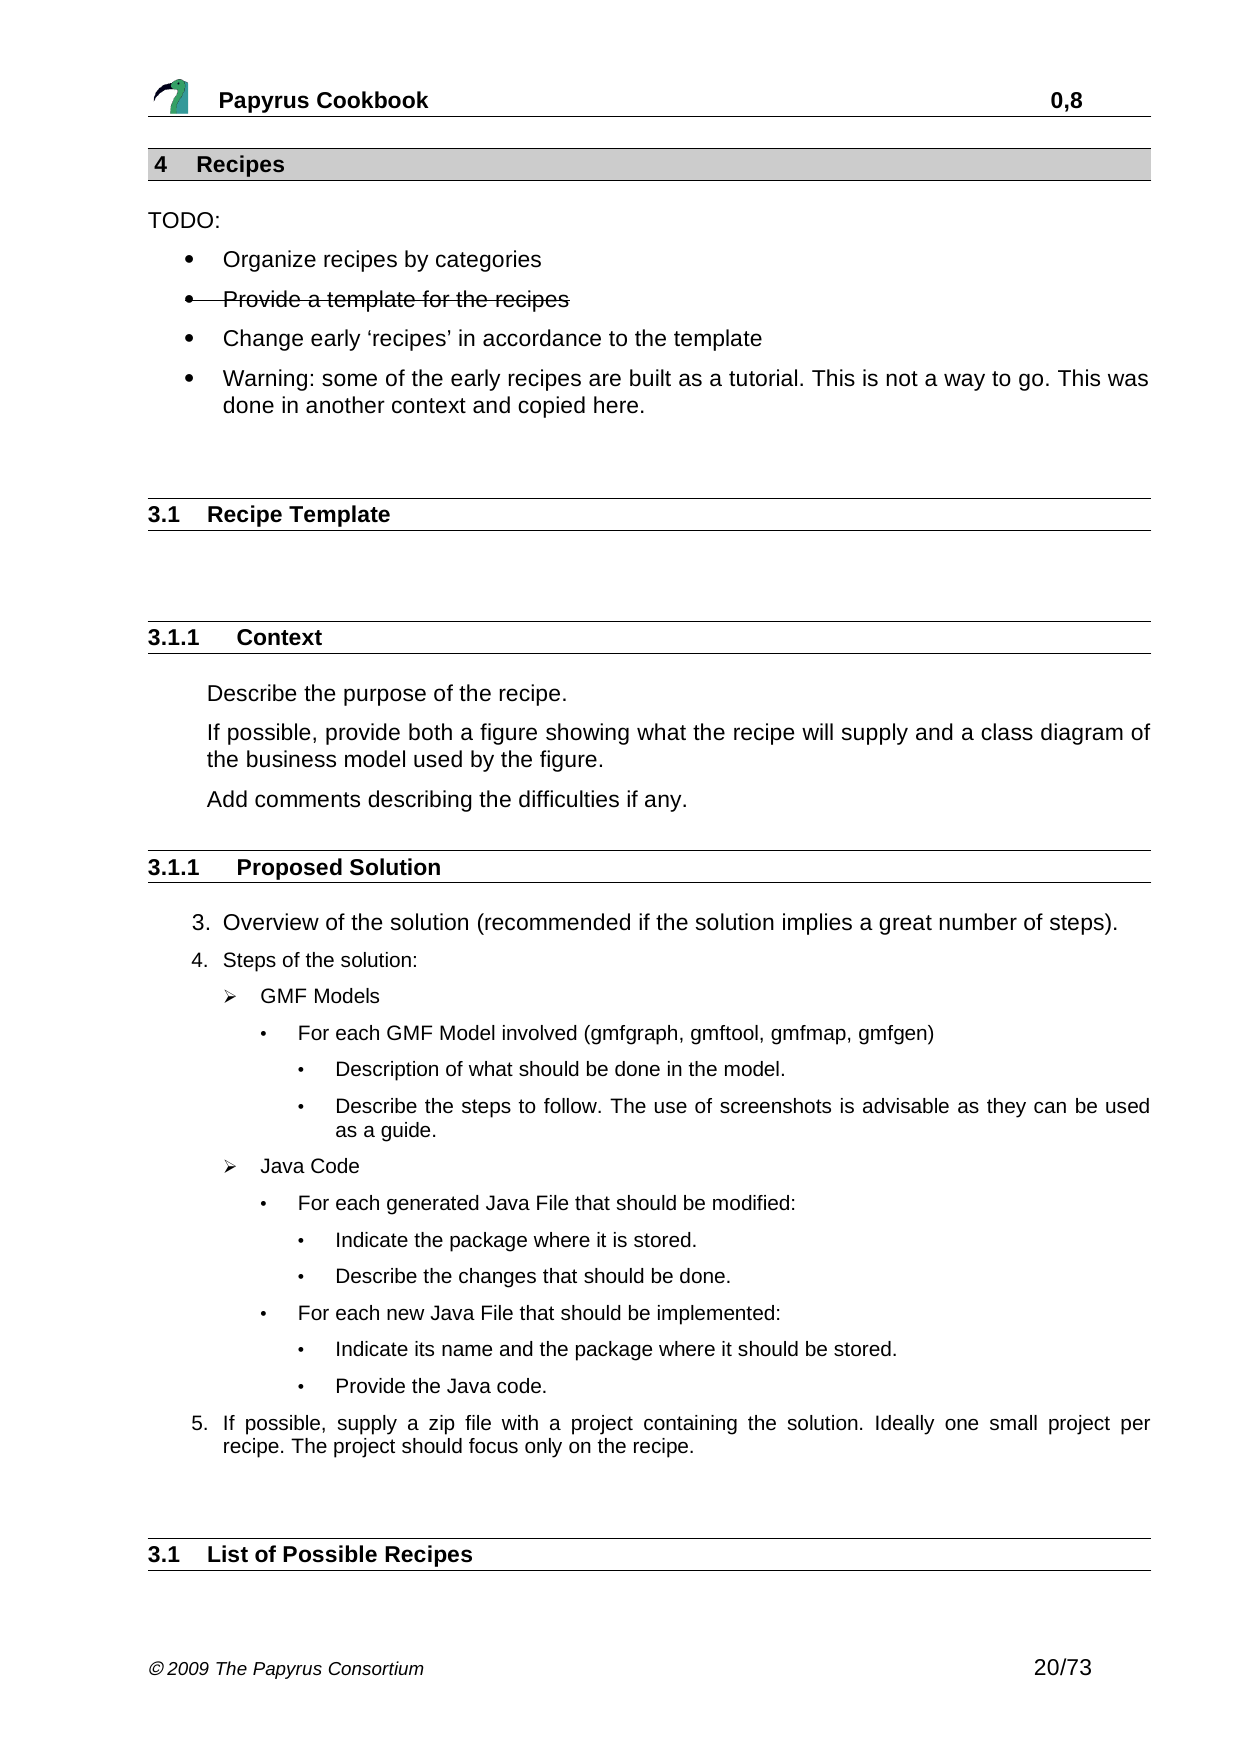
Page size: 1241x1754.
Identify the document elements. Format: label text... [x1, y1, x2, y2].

subtitle Recipe Template [148, 499, 1151, 530]
list For each GMF Model involved (gmfgraph, gmftool, gmfmap, gmfgen) [260, 1021, 1151, 1045]
list For each generated Java File that should be modified: [260, 1191, 1151, 1215]
list Describe the steps to follow. The use of screenshots is advisable as they can be used as a guide. [298, 1094, 1151, 1142]
list Java Code [223, 1154, 1151, 1178]
list Provide a template for the recipes [185, 285, 1151, 312]
subtitle Recipes [148, 149, 1151, 180]
text TODO: [148, 206, 1151, 233]
list If possible, supply a zip file with a project containing the solution. Ideally one small project per recipe. The project should focus only on the recipe. [185, 1410, 1151, 1458]
list Overview of the solution (recommended if the solution implies a great number of steps). [185, 908, 1151, 935]
list Describe the purpose of the recipe. [148, 679, 1151, 706]
list For each new Java File that should be implemented: [260, 1301, 1151, 1325]
list Steps of the solution: [185, 948, 1151, 972]
subtitle List of Possible Recipes [148, 1539, 1151, 1570]
list Warning: some of the early recipes are built as a tutorial. This is not a way to go. This was done in another context and copied here. [185, 364, 1151, 418]
list Indicate the package where it is stored. [298, 1228, 1151, 1252]
list Add comments describing the difficulties if any. [148, 785, 1151, 812]
picture [153, 79, 189, 114]
list If possible, provide both a figure showing what the recipe will supply and a class diagram of the business model used by the figure. [148, 718, 1151, 773]
list Change early ‘recipes’ in accordance to the template [185, 325, 1151, 352]
list Indicate its name and the package where it should be stored. [298, 1337, 1151, 1361]
list GMF Models [223, 984, 1151, 1008]
subtitle Proposed Solution [148, 851, 1151, 882]
list Description of what should be done in the model. [298, 1057, 1151, 1081]
list Organize recipes by categories [185, 246, 1151, 273]
list Provide the Java code. [298, 1374, 1151, 1398]
subtitle Context [148, 622, 1151, 653]
list Describe the changes that should be done. [298, 1264, 1151, 1288]
